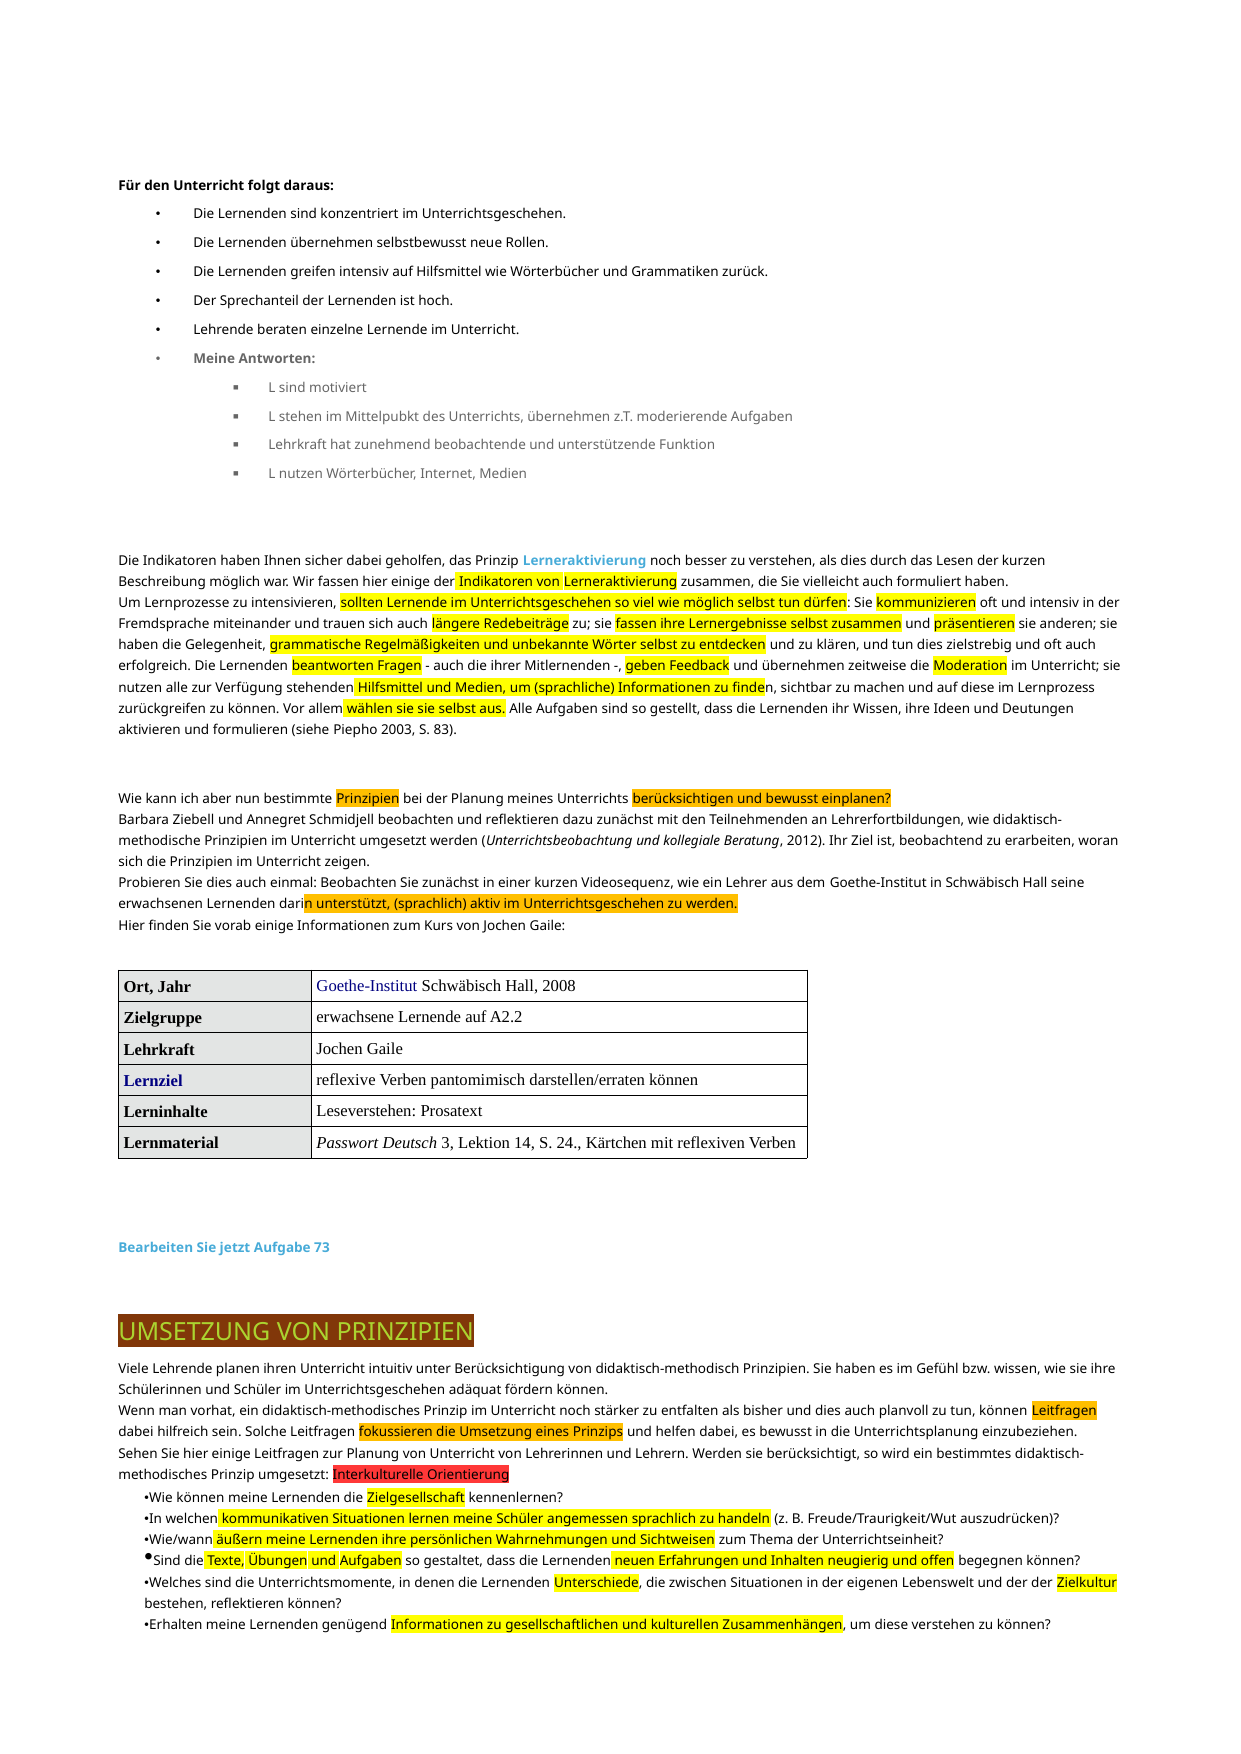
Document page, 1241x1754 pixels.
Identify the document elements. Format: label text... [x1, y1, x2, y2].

text Um Lernprozesse zu intensivieren, sollten Lernende im Unterrichtsgeschehen so viel wie möglich selbst tun dürfen: Sie kommunizieren oft und intensiv in der Fremdsprache miteinander und trauen sich auch längere Redebeiträge zu; sie fassen ihre Lernergebnisse selbst zusammen und präsentieren sie anderen; sie haben die Gelegenheit, grammatische Regelmäßigkeiten und unbekannte Wörter selbst zu entdecken und zu klären, und tun dies zielstrebig und oft auch erfolgreich. Die Lernenden beantworten Fragen - auch die ihrer Mitlernenden -, geben Feedback und übernehmen zeitweise die Moderation im Unterricht; sie nutzen alle zur Verfügung stehenden Hilfsmittel und Medien, um (sprachliche) Informationen zu finden, sichtbar zu machen und auf diese im Lernprozess zurückgreifen zu können. Vor allem wählen sie sie selbst aus. Alle Aufgaben sind so gestellt, dass die Lernenden ihr Wissen, ihre Ideen und Deutungen aktivieren und formulieren (siehe Piepho 2003, S. 83). [118, 593, 1122, 738]
list Lehrkraft hat zunehmend beobachtende und unterstützende Funktion [231, 435, 1122, 454]
table_cell Passwort Deutsch 3, Lektion 14, S. 24., Kärtchen mit reflexiven Verben [312, 1127, 807, 1158]
list Welches sind die Unterrichtsmomente, in denen die Lernenden Unterschiede, die zwischen Situationen in der eigenen Lebenswelt und der der Zielkultur bestehen, reflektieren können? [118, 1571, 1122, 1613]
table_header Ort, Jahr [119, 971, 311, 1001]
text Viele Lehrende planen ihren Unterricht intuitiv unter Berücksichtigung von didaktisch-methodisch Prinzipien. Sie haben es im Gefühl bzw. wissen, wie sie ihre Schülerinnen und Schüler im Unterrichtsgeschehen adäquat fördern können. [118, 1359, 1122, 1398]
table_cell Zielgruppe [119, 1002, 311, 1032]
list Die Lernenden sind konzentriert im Unterrichtsgeschehen. [156, 204, 1122, 223]
table_cell Jochen Gaile [312, 1033, 807, 1064]
text Probieren Sie dies auch einmal: Beobachten Sie zunächst in einer kurzen Videosequenz, wie ein Lehrer aus dem Goethe-Institut in Schwäbisch Hall seine erwachsenen Lernenden darin unterstützt, (sprachlich) aktiv im Unterrichtsgeschehen zu werden. [118, 873, 1122, 913]
table_cell erwachsene Lernende auf A2.2 [312, 1002, 807, 1032]
table_cell Lehrkraft [119, 1033, 311, 1064]
table_cell Leseverstehen: Prosatext [312, 1096, 807, 1126]
list Wie können meine Lernenden die Zielgesellschaft kennenlernen? [118, 1486, 1122, 1507]
list Sind die Texte, Übungen und Aufgaben so gestaltet, dass die Lernenden neuen Erfahrungen und Inhalten neugierig und offen begegnen können? [118, 1548, 1122, 1571]
text Für den Unterricht folgt daraus: [118, 176, 1122, 194]
list Lehrende beraten einzelne Lernende im Unterricht. [156, 320, 1122, 338]
table_cell Lernziel [119, 1065, 311, 1095]
subtitle UMSETZUNG VON PRINZIPIEN [118, 1313, 1122, 1347]
list L nutzen Wörterbücher, Internet, Medien [231, 464, 1122, 483]
table_header Goethe-Institut Schwäbisch Hall, 2008 [312, 971, 807, 1001]
table_cell Lernmaterial [119, 1127, 311, 1158]
list L sind motiviert [231, 378, 1122, 396]
list Der Sprechanteil der Lernenden ist hoch. [156, 291, 1122, 309]
text Die Indikatoren haben Ihnen sicher dabei geholfen, das Prinzip Lerneraktivierung noch besser zu verstehen, als dies durch das Lesen der kurzen Beschreibung möglich war. Wir fassen hier einige der Indikatoren von Lerneraktivierung zusammen, die Sie vielleicht auch formuliert haben. [118, 551, 1122, 590]
list In welchen kommunikativen Situationen lernen meine Schüler angemessen sprachlich zu handeln (z. B. Freude/Traurigkeit/Wut auszudrücken)? [118, 1507, 1122, 1527]
text Bearbeiten Sie jetzt Aufgabe 73 [118, 1238, 1122, 1257]
table_cell Lerninhalte [119, 1096, 311, 1126]
list Wie/wann äußern meine Lernenden ihre persönlichen Wahrnehmungen und Sichtweisen zum Thema der Unterrichtseinheit? [118, 1527, 1122, 1548]
text Barbara Ziebell und Annegret Schmidjell beobachten und reflektieren dazu zunächst mit den Teilnehmenden an Lehrerfortbildungen, wie didaktisch-methodische Prinzipien im Unterricht umgesetzt werden (Unterrichtsbeobachtung und kollegiale Beratung, 2012). Ihr Ziel ist, beobachtend zu erarbeiten, woran sich die Prinzipien im Unterricht zeigen. [118, 810, 1122, 870]
text Hier finden Sie vorab einige Informationen zum Kurs von Jochen Gaile: [118, 915, 1122, 934]
list Erhalten meine Lernenden genügend Informationen zu gesellschaftlichen und kulturellen Zusammenhängen, um diese verstehen zu können? [118, 1613, 1122, 1633]
text Wenn man vorhat, ein didaktisch-methodisches Prinzip im Unterricht noch stärker zu entfalten als bisher und dies auch planvoll zu tun, können Leitfragen dabei hilfreich sein. Solche Leitfragen fokussieren die Umsetzung eines Prinzips und helfen dabei, es bewusst in die Unterrichtsplanung einzubeziehen. [118, 1401, 1122, 1441]
list Die Lernenden greifen intensiv auf Hilfsmittel wie Wörterbücher und Grammatiken zurück. [156, 262, 1122, 281]
list L stehen im Mittelpubkt des Unterrichts, übernehmen z.T. moderierende Aufgaben [231, 406, 1122, 425]
list Meine Antworten: [156, 349, 1122, 367]
text Wie kann ich aber nun bestimmte Prinzipien bei der Planung meines Unterrichts berücksichtigen und bewusst einplanen? [118, 788, 1122, 807]
table_cell reflexive Verben pantomimisch darstellen/erraten können [312, 1065, 807, 1095]
text Sehen Sie hier einige Leitfragen zur Planung von Unterricht von Lehrerinnen und Lehrern. Werden sie berücksichtigt, so wird ein bestimmtes didaktisch-methodisches Prinzip umgesetzt: Interkulturelle Orientierung [118, 1443, 1122, 1483]
list Die Lernenden übernehmen selbstbewusst neue Rollen. [156, 233, 1122, 252]
